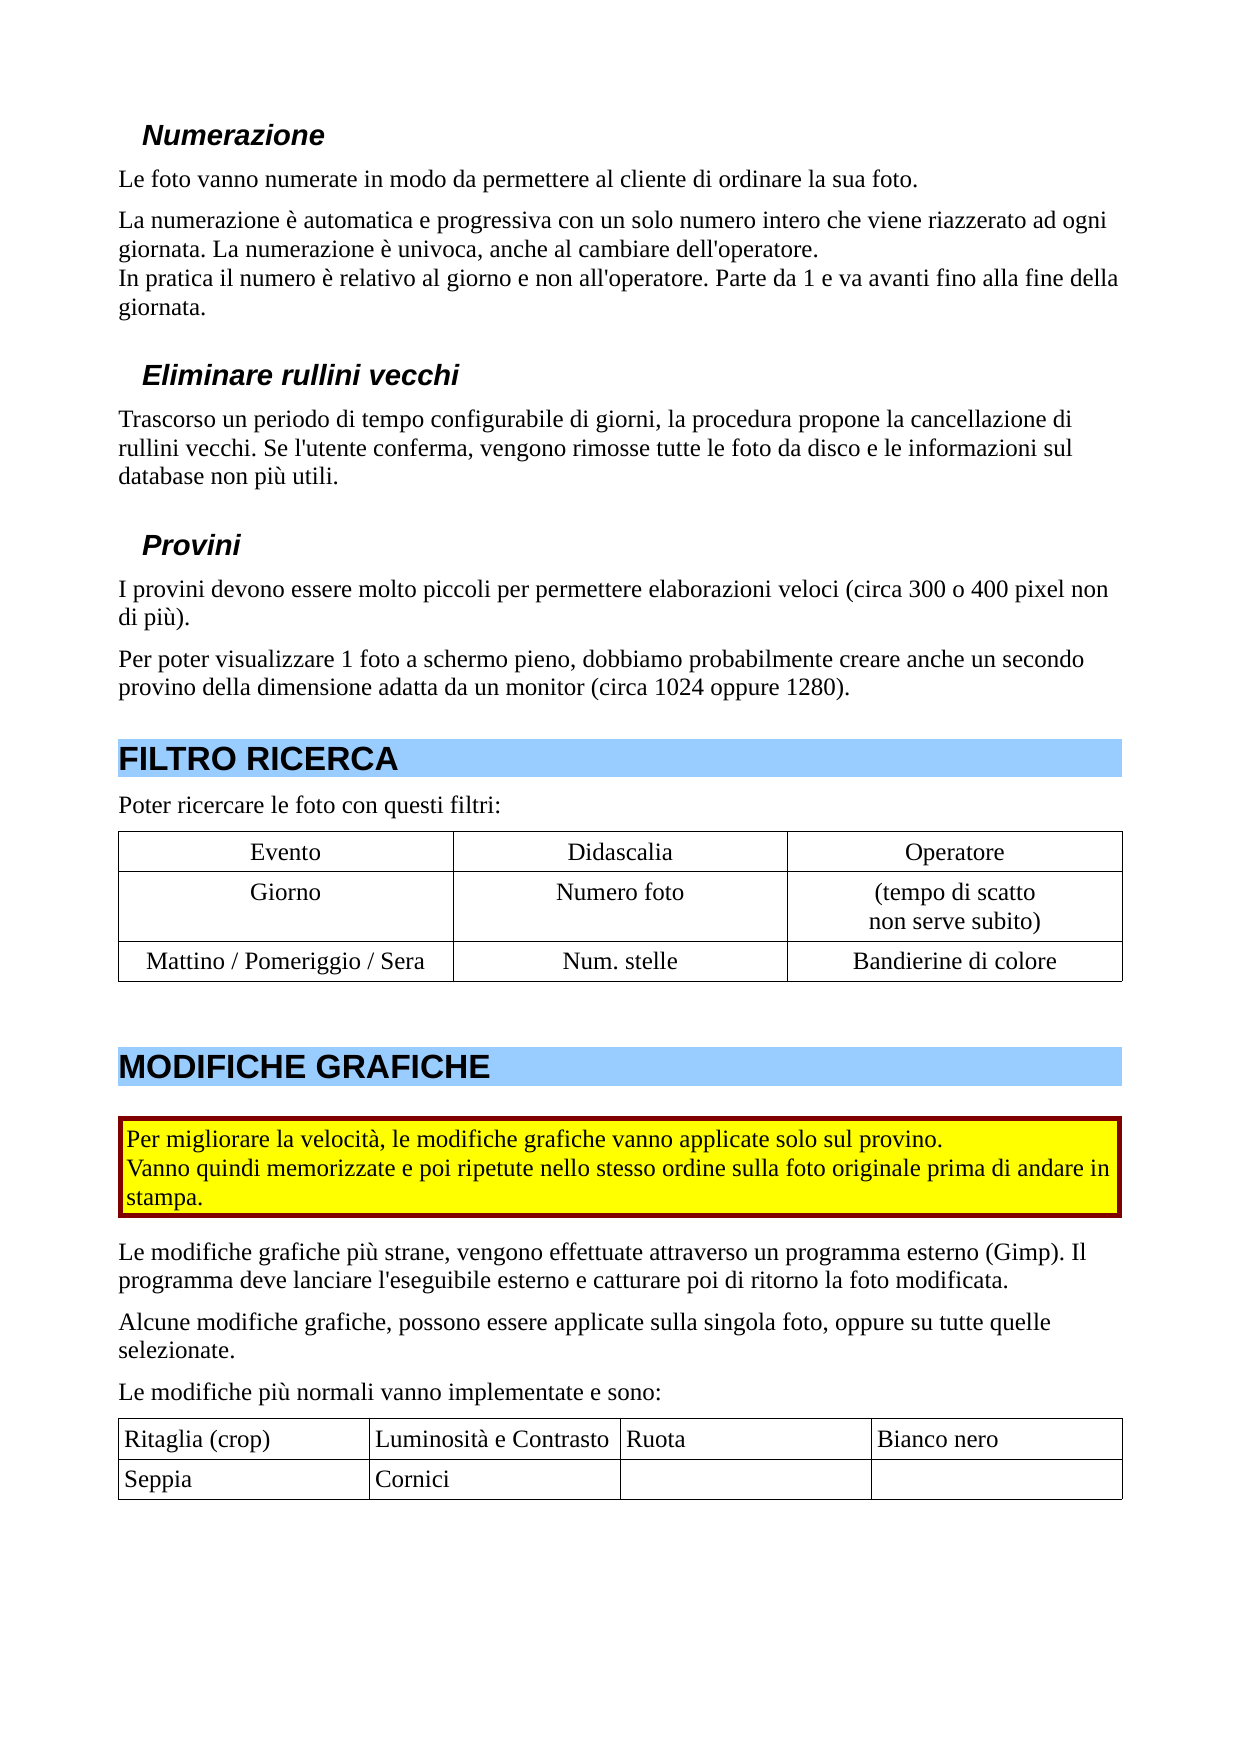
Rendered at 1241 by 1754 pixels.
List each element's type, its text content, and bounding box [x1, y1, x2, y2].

table_header Ruota [621, 1419, 871, 1458]
table_cell Numero foto [454, 872, 787, 941]
table_cell Giorno [119, 872, 453, 941]
table_cell Seppia [119, 1460, 369, 1499]
subtitle Eliminare rullini vecchi [142, 358, 1122, 391]
text Le modifiche più normali vanno implementate e sono: [118, 1377, 1122, 1406]
text Per poter visualizzare 1 foto a schermo pieno, dobbiamo probabilmente creare anche un secondo provino della dimensione adatta da un monitor (circa 1024 oppure 1280). [118, 644, 1122, 701]
table_cell Num. stelle [454, 942, 787, 981]
table_header Luminosità e Contrasto [370, 1419, 620, 1458]
table_header Operatore [788, 832, 1122, 871]
text Le modifiche grafiche più strane, vengono effettuate attraverso un programma esterno (Gimp). Il programma deve lanciare l'eseguibile esterno e catturare poi di ritorno la foto modificata. [118, 1237, 1122, 1294]
table_cell [872, 1460, 1122, 1499]
text Trascorso un periodo di tempo configurabile di giorni, la procedura propone la cancellazione di rullini vecchi. Se l'utente conferma, vengono rimosse tutte le foto da disco e le informazioni sul database non più utili. [118, 404, 1122, 490]
subtitle Provini [142, 528, 1122, 561]
table_header Bianco nero [872, 1419, 1122, 1458]
text La numerazione è automatica e progressiva con un solo numero intero che viene riazzerato ad ogni giornata. La numerazione è univoca, anche al cambiare dell'operatore. In pratica il numero è relativo al giorno e non all'operatore. Parte da 1 e va avanti fino alla fine della giornata. [118, 205, 1122, 320]
text Le foto vanno numerate in modo da permettere al cliente di ordinare la sua foto. [118, 164, 1122, 193]
table_cell Cornici [370, 1460, 620, 1499]
table_cell Mattino / Pomeriggio / Sera [119, 942, 453, 981]
subtitle FILTRO RICERCA [118, 739, 1122, 777]
subtitle Numerazione [142, 118, 1122, 152]
table_header Evento [119, 832, 453, 871]
text Poter ricercare le foto con questi filtri: [118, 790, 1122, 819]
table_cell (tempo di scatto non serve subito) [788, 872, 1122, 941]
text Alcune modifiche grafiche, possono essere applicate sulla singola foto, oppure su tutte quelle selezionate. [118, 1307, 1122, 1364]
table_header Ritaglia (crop) [119, 1419, 369, 1458]
table_cell Bandierine di colore [788, 942, 1122, 981]
table_header Didascalia [454, 832, 787, 871]
text I provini devono essere molto piccoli per permettere elaborazioni veloci (circa 300 o 400 pixel non di più). [118, 574, 1122, 631]
subtitle MODIFICHE GRAFICHE [118, 1047, 1122, 1086]
text Per migliorare la velocità, le modifiche grafiche vanno applicate solo sul provino. Vanno quindi memorizzate e poi ripetute nello stesso ordine sulla foto originale prima di andare in stampa. [123, 1121, 1117, 1213]
table_cell [621, 1460, 871, 1499]
